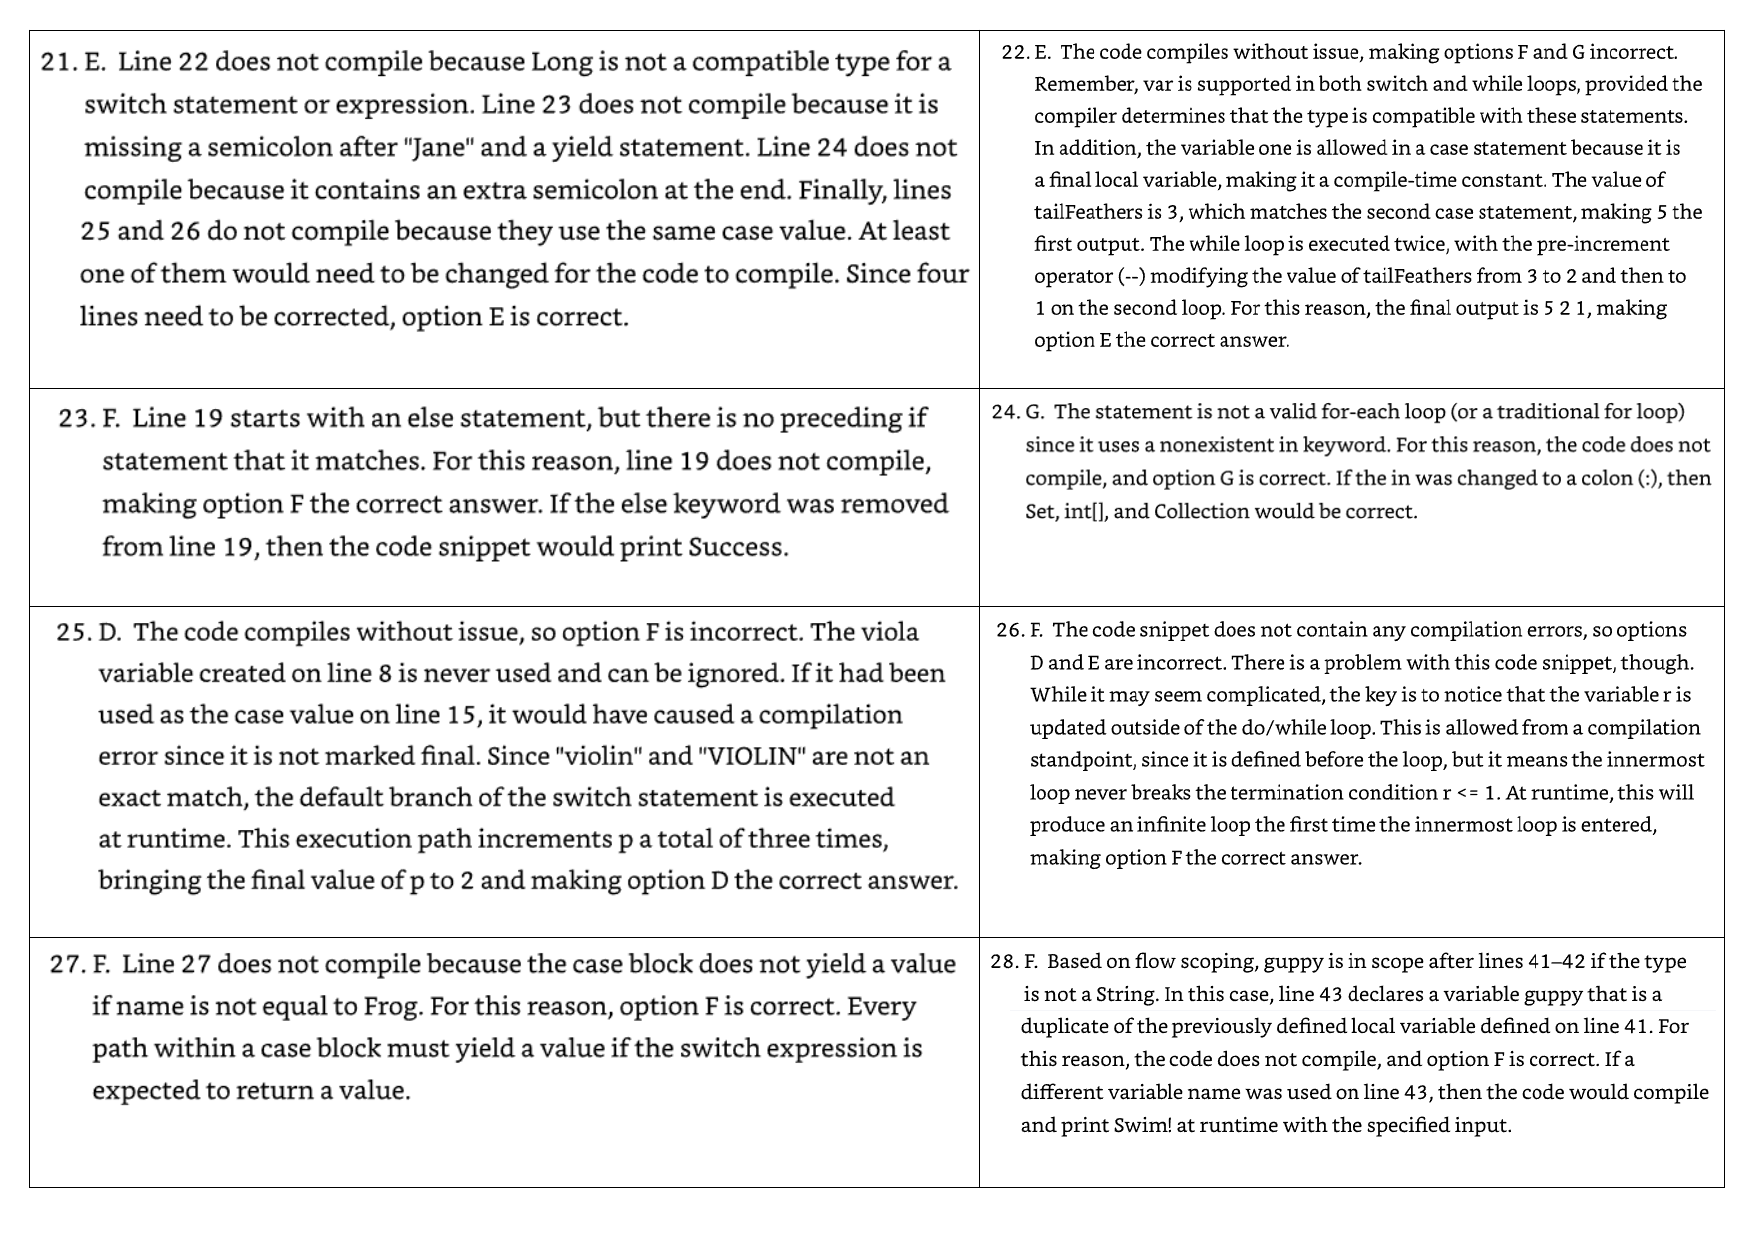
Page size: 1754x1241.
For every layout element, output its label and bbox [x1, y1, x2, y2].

table_cell [980, 607, 1724, 937]
table_cell [30, 607, 979, 937]
picture [35, 36, 974, 345]
picture [985, 943, 1719, 1153]
table_cell [30, 389, 979, 606]
table_cell [30, 938, 979, 1187]
table_cell [30, 31, 979, 388]
picture [992, 613, 1712, 872]
table_cell [980, 389, 1724, 606]
picture [46, 395, 963, 572]
picture [985, 395, 1719, 531]
picture [47, 613, 963, 903]
table_cell [980, 938, 1724, 1187]
picture [43, 943, 966, 1109]
picture [997, 36, 1707, 354]
table_cell [980, 31, 1724, 388]
